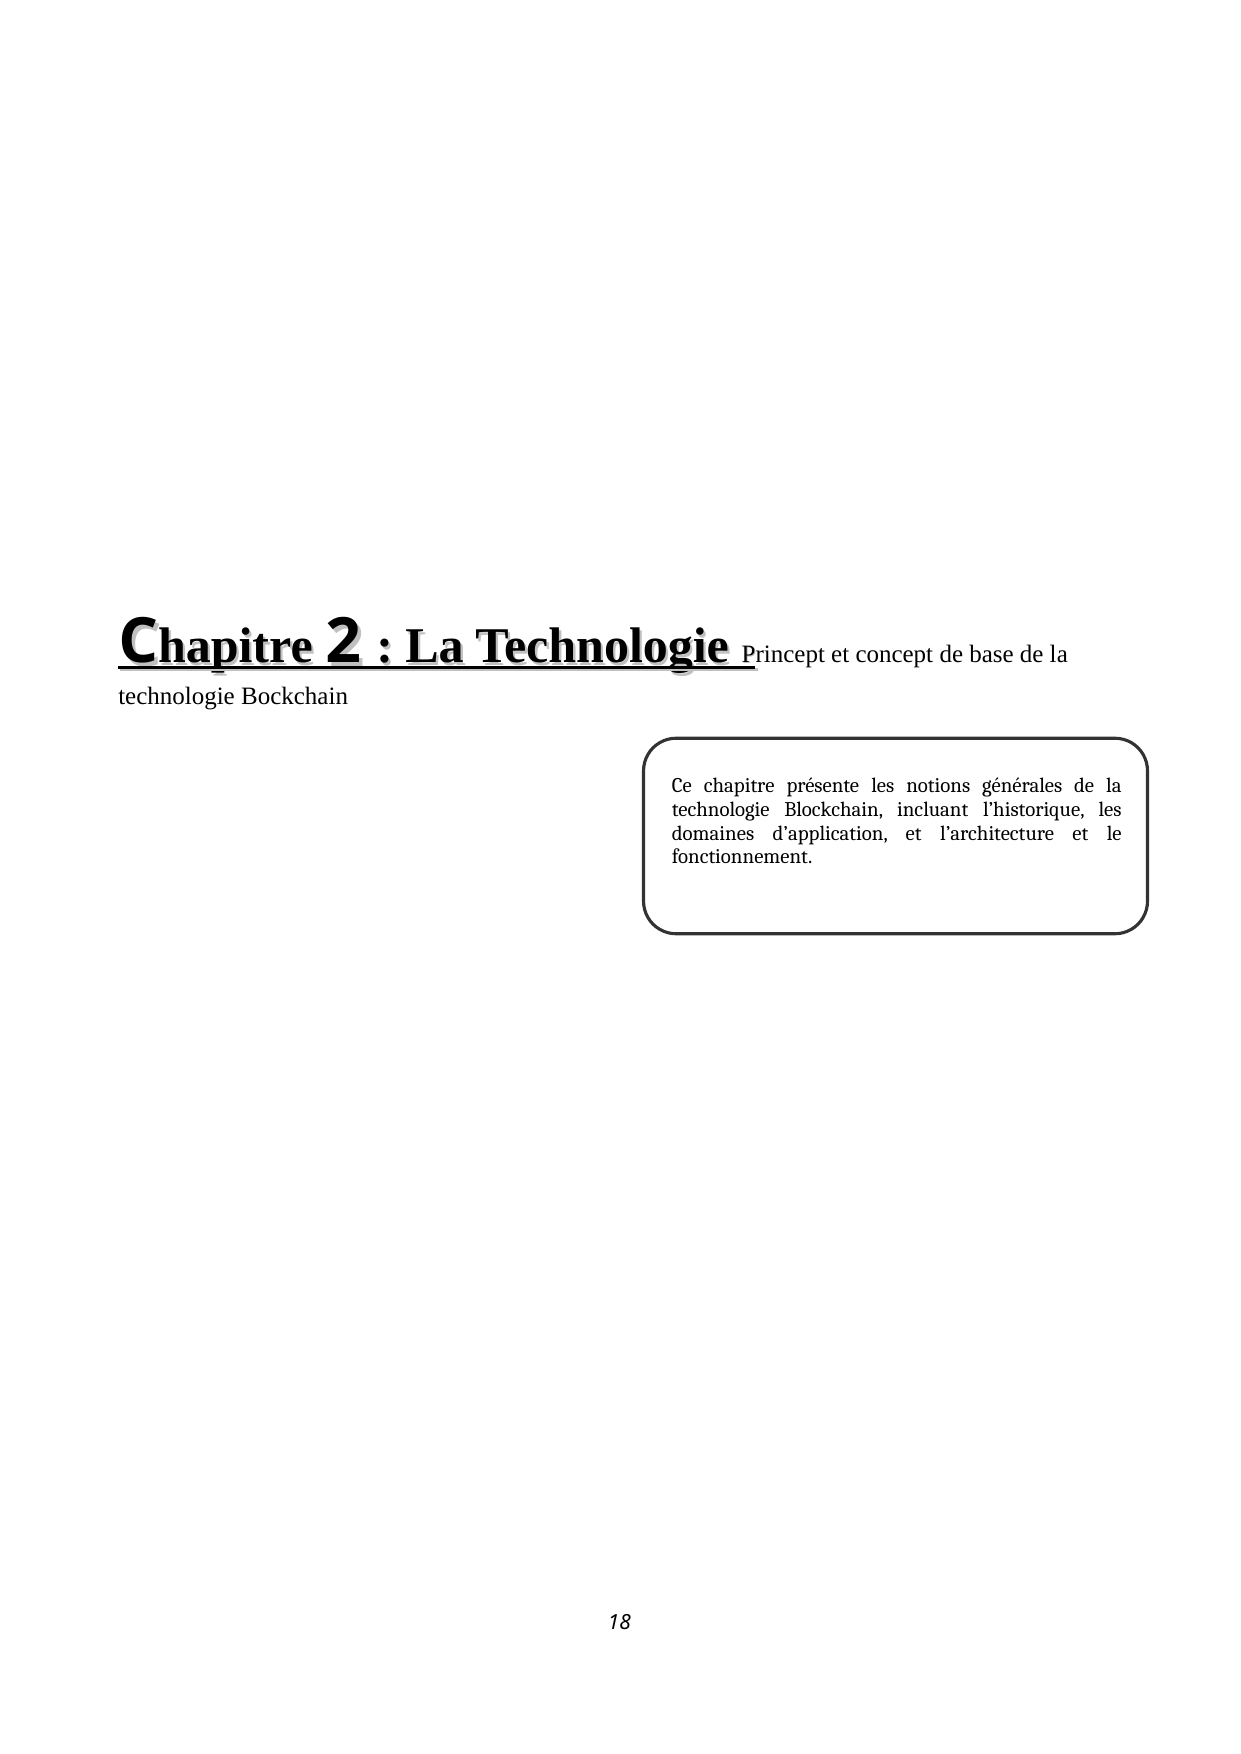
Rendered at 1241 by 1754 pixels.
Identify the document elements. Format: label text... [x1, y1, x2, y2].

subtitle Chapitre 2 : La Technologie Princept et concept de base de la technologie Bockchain [118, 596, 1122, 710]
